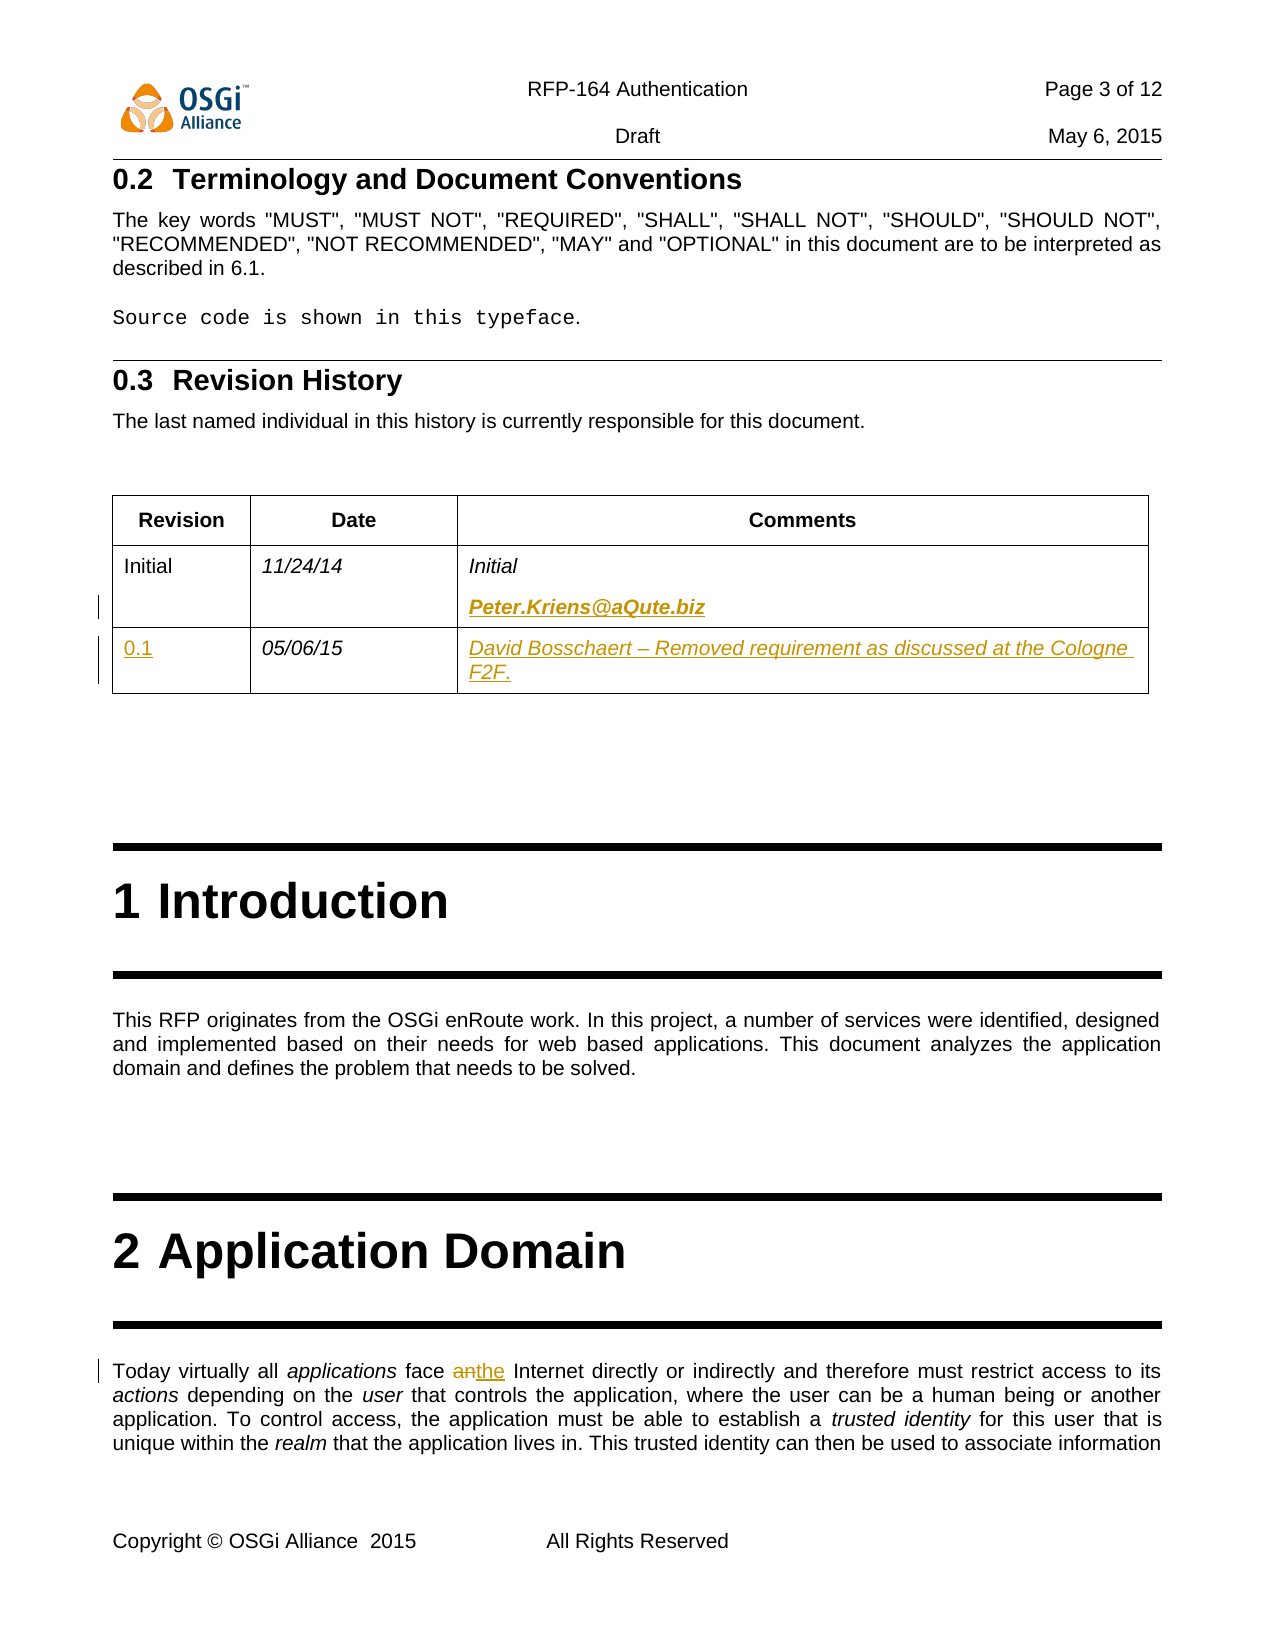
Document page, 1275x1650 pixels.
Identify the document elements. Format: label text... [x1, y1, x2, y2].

text This RFP originates from the OSGi enRoute work. In this project, a number of services were identified, designed and implemented based on their needs for web based applications. This document analyzes the application domain and defines the problem that needs to be solved. [112, 1008, 1162, 1080]
table_header Date [251, 496, 457, 544]
picture [113, 76, 257, 140]
table_header Revision [113, 496, 250, 544]
table_header Comments [458, 496, 1148, 544]
text The key words "MUST", "MUST NOT", "REQUIRED", "SHALL", "SHALL NOT", "SHOULD", "SHOULD NOT", "RECOMMENDED", "NOT RECOMMENDED", "MAY" and "OPTIONAL" in this document are to be interpreted as described in 1. [112, 208, 1162, 280]
text Today virtually all applications face the Internet directly or indirectly and therefore must restrict access to its actions depending on the user that controls the application, where the user can be a human being or another application. To control access, the application must be able to establish a trusted identity for this user that is unique within the realm that the application lives in. This trusted identity can then be used to associate information [112, 1358, 1162, 1454]
subtitle Revision History [112, 361, 1162, 397]
table_cell 0.1 [113, 628, 250, 692]
text Source code is shown in this typeface. [112, 305, 1162, 331]
table_cell David Bosschaert – Removed requirement as discussed at the Cologne F2F. [458, 628, 1148, 692]
subtitle Terminology and Document Conventions [112, 160, 1162, 196]
table_cell Initial [113, 546, 250, 627]
text The last named individual in this history is currently responsible for this document. [112, 409, 1162, 433]
subtitle Introduction [112, 844, 1162, 979]
table_cell 06/05/15 [251, 628, 457, 692]
table_cell 24/11/14 [251, 546, 457, 627]
table_cell Initial Peter.Kriens@aQute.biz [458, 546, 1148, 627]
subtitle Application Domain [112, 1194, 1162, 1329]
